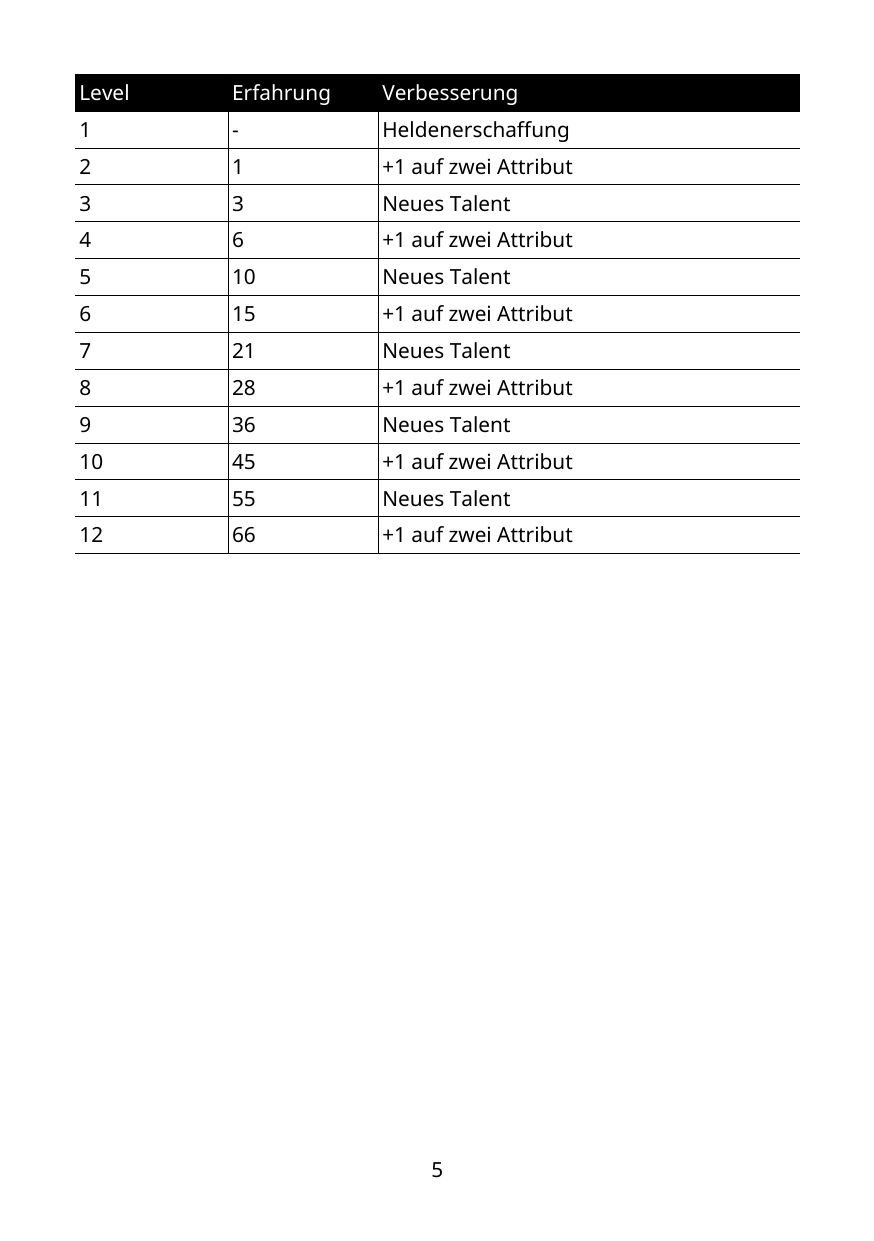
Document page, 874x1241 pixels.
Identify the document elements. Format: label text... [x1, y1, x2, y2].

table_cell 7 [75, 333, 228, 369]
table_cell +1 auf zwei Attribut [379, 444, 800, 479]
table_cell 11 [75, 480, 228, 516]
table_cell 3 [75, 185, 228, 221]
table_cell +1 auf zwei Attribut [379, 370, 800, 406]
table_cell 12 [75, 517, 228, 553]
table_cell 10 [229, 259, 378, 295]
table_cell 45 [229, 444, 378, 479]
table_header Level [75, 74, 228, 111]
table_cell Heldenerschaffung [379, 112, 800, 147]
table_cell 5 [75, 259, 228, 295]
table_cell Neues Talent [379, 407, 800, 442]
table_cell 21 [229, 333, 378, 369]
table_cell +1 auf zwei Attribut [379, 296, 800, 332]
table_cell 6 [229, 222, 378, 258]
table_cell 66 [229, 517, 378, 553]
table_cell 1 [75, 112, 228, 147]
table_cell 55 [229, 480, 378, 516]
table_cell 36 [229, 407, 378, 442]
table_cell 10 [75, 444, 228, 479]
table_cell 6 [75, 296, 228, 332]
table_header Erfahrung [229, 74, 378, 111]
table_cell Neues Talent [379, 333, 800, 369]
table_cell 9 [75, 407, 228, 442]
table_cell 8 [75, 370, 228, 406]
table_header Verbesserung [379, 74, 800, 111]
table_cell 15 [229, 296, 378, 332]
table_cell 1 [229, 149, 378, 184]
table_cell Neues Talent [379, 480, 800, 516]
table_cell Neues Talent [379, 185, 800, 221]
table_cell 3 [229, 185, 378, 221]
table_cell +1 auf zwei Attribut [379, 222, 800, 258]
table_cell - [229, 112, 378, 147]
table_cell +1 auf zwei Attribut [379, 149, 800, 184]
table_cell 2 [75, 149, 228, 184]
table_cell 28 [229, 370, 378, 406]
table_cell 4 [75, 222, 228, 258]
table_cell Neues Talent [379, 259, 800, 295]
table_cell +1 auf zwei Attribut [379, 517, 800, 553]
